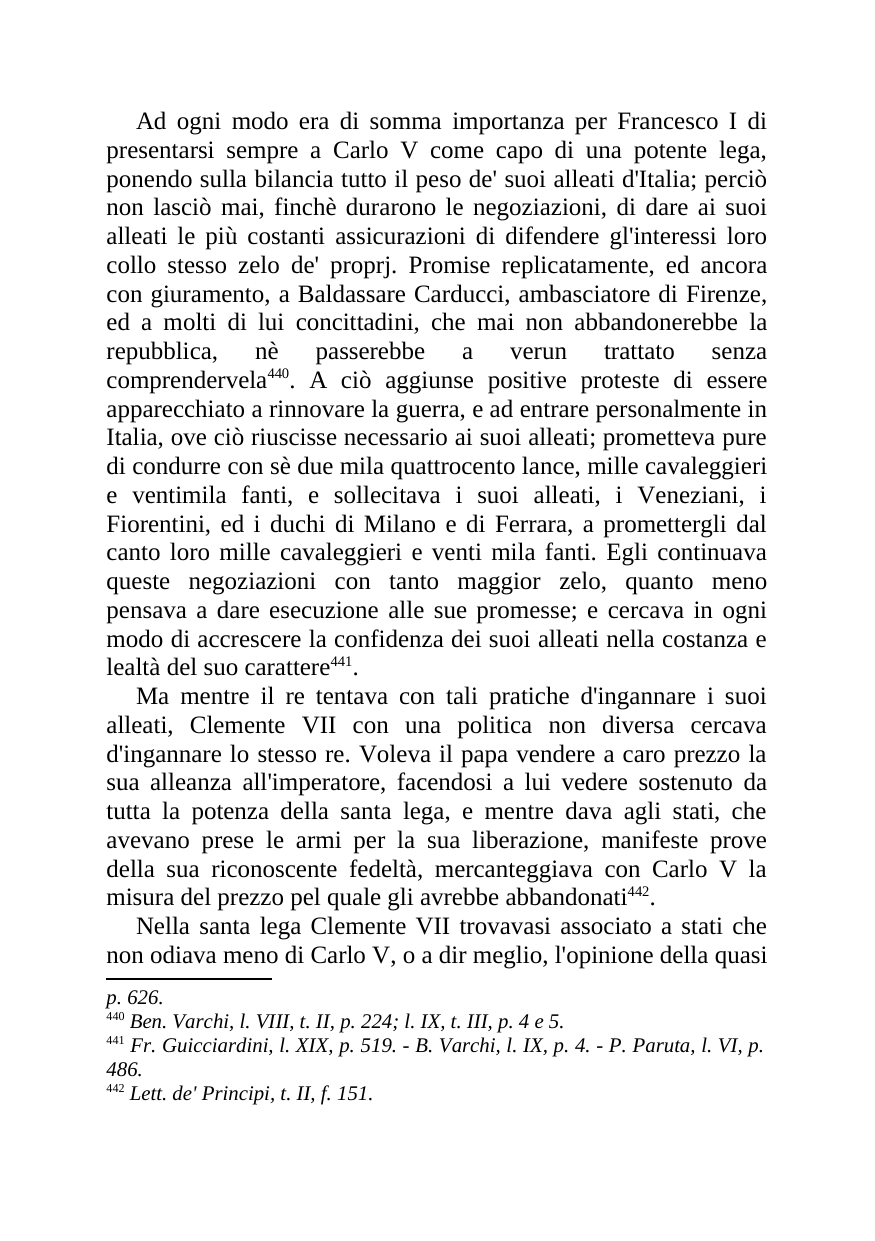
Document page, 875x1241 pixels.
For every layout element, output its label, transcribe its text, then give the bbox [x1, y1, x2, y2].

text Nella santa lega Clemente VII trovavasi associato a stati che non odiava meno di Carlo V, o a dir meglio, l'opinione della quasi [106, 911, 768, 969]
text Fr. Guicciardini, l. XIX, p. 519. - B. Varchi, l. IX, p. 4. - P. Paruta, l. VI, p. 486. [106, 1033, 768, 1081]
text p. 626. [106, 985, 768, 1009]
text Lett. de' Principi, t. II, f. 151. [106, 1081, 768, 1105]
text Ad ogni modo era di somma importanza per Francesco I di presentarsi sempre a Carlo V come capo di una potente lega, ponendo sulla bilancia tutto il peso de' suoi alleati d'Italia; perciò non lasciò mai, finchè durarono le negoziazioni, di dare ai suoi alleati le più costanti assicurazioni di difendere gl'interessi loro collo stesso zelo de' proprj. Promise replicatamente, ed ancora con giuramento, a Baldassare Carducci, ambasciatore di Firenze, ed a molti di lui concittadini, che mai non abbandonerebbe la repubblica, nè passerebbe a verun trattato senza comprendervela. A ciò aggiunse positive proteste di essere apparecchiato a rinnovare la guerra, e ad entrare personalmente in Italia, ove ciò riuscisse necessario ai suoi alleati; prometteva pure di condurre con sè due mila quattrocento lance, mille cavaleggieri e ventimila fanti, e sollecitava i suoi alleati, i Veneziani, i Fiorentini, ed i duchi di Milano e di Ferrara, a promettergli dal canto loro mille cavaleggieri e venti mila fanti. Egli continuava queste negoziazioni con tanto maggior zelo, quanto meno pensava a dare esecuzione alle sue promesse; e cercava in ogni modo di accrescere la confidenza dei suoi alleati nella costanza e lealtà del suo carattere. [106, 106, 768, 681]
text Ma mentre il re tentava con tali pratiche d'ingannare i suoi alleati, Clemente VII con una politica non diversa cercava d'ingannare lo stesso re. Voleva il papa vendere a caro prezzo la sua alleanza all'imperatore, facendosi a lui vedere sostenuto da tutta la potenza della santa lega, e mentre dava agli stati, che avevano prese le armi per la sua liberazione, manifeste prove della sua riconoscente fedeltà, mercanteggiava con Carlo V la misura del prezzo pel quale gli avrebbe abbandonati. [106, 681, 768, 911]
text Ben. Varchi, l. VIII, t. II, p. 224; l. IX, t. III, p. 4 e 5. [106, 1009, 768, 1033]
